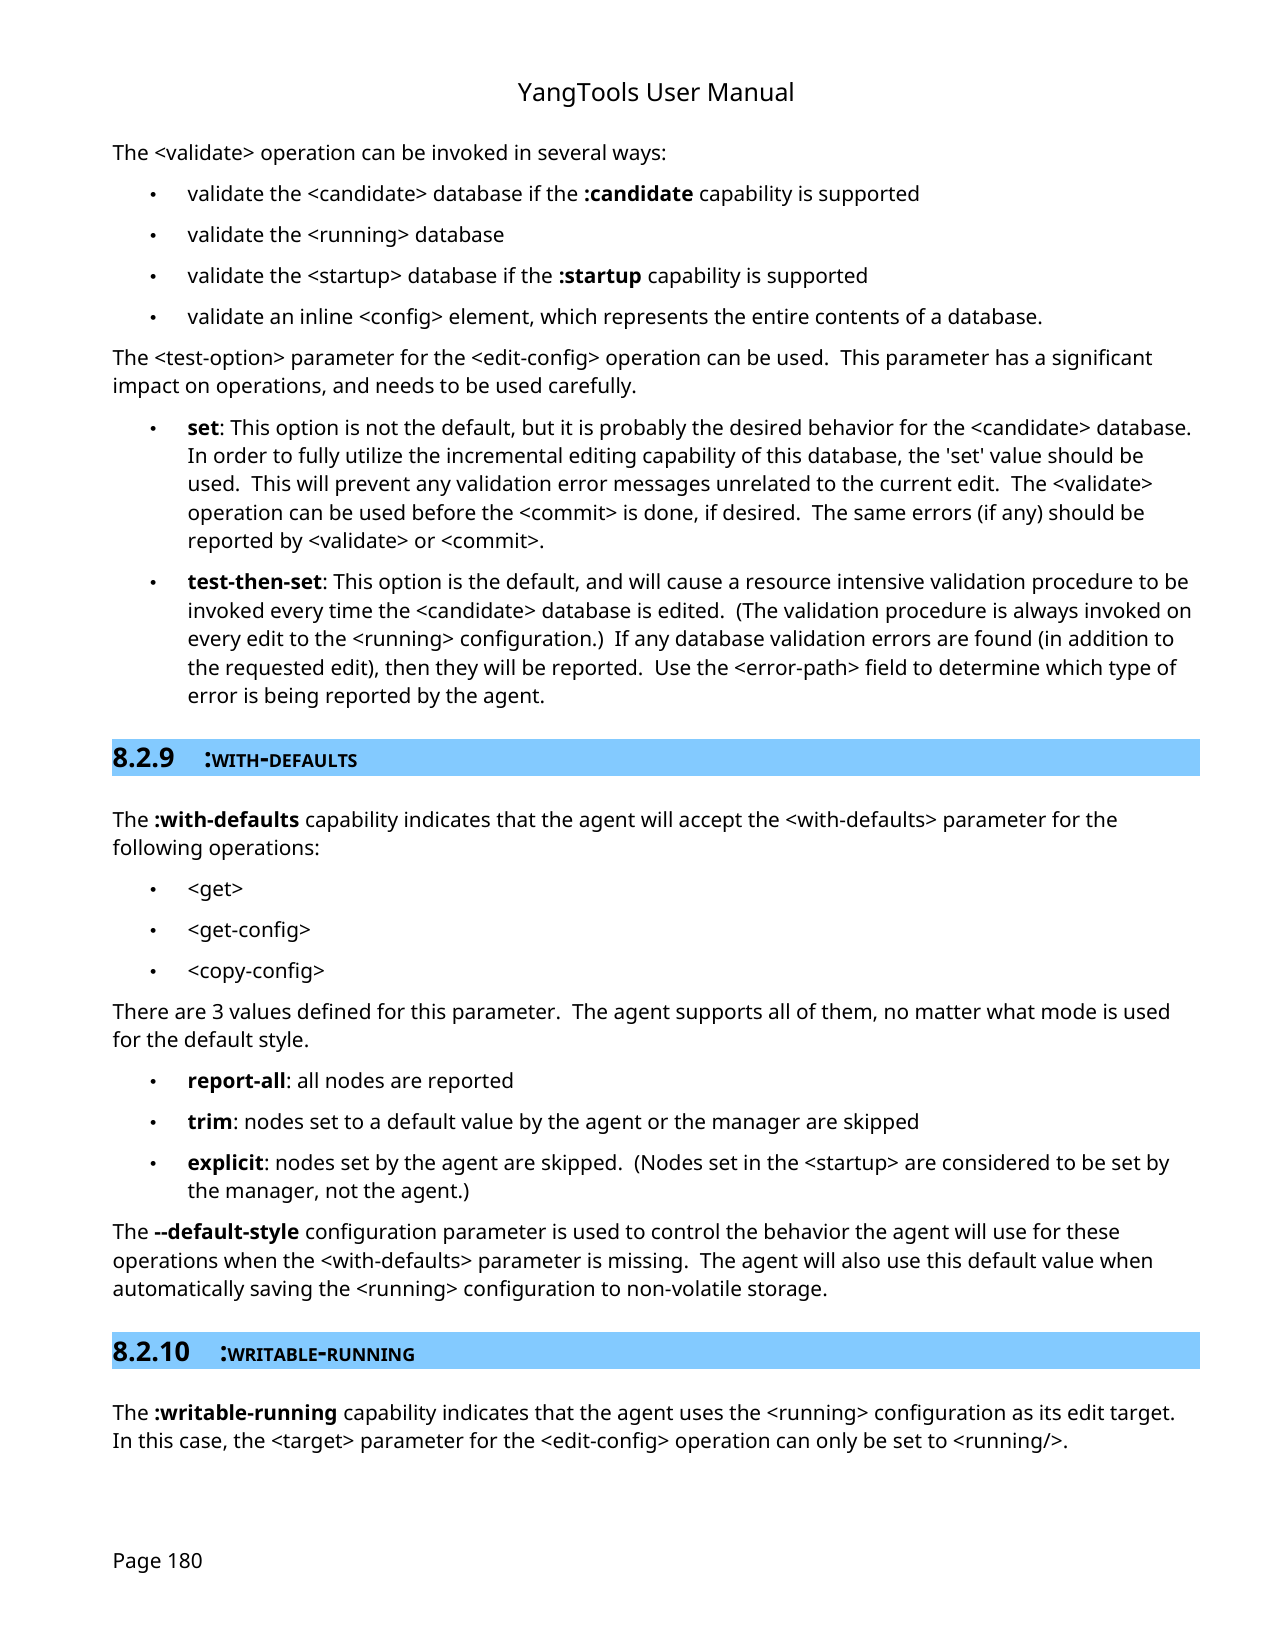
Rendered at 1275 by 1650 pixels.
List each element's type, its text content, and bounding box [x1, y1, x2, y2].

list trim: nodes set to a default value by the agent or the manager are skipped [150, 1107, 1200, 1136]
list <get> [150, 874, 1200, 902]
text The :writable-running capability indicates that the agent uses the <running> configuration as its edit target. In this case, the <target> parameter for the <edit-config> operation can only be set to <running/>. [112, 1398, 1200, 1455]
text The :with-defaults capability indicates that the agent will accept the <with-defaults> parameter for the following operations: [112, 805, 1200, 862]
list validate an inline <config> element, which represents the entire contents of a database. [150, 302, 1200, 331]
text There are 3 values defined for this parameter. The agent supports all of them, no matter what mode is used for the default style. [112, 997, 1200, 1054]
text The --default-style configuration parameter is used to control the behavior the agent will use for these operations when the <with-defaults> parameter is missing. The agent will also use this default value when automatically saving the <running> configuration to non-volatile storage. [112, 1217, 1200, 1303]
list <get-config> [150, 915, 1200, 943]
subtitle :with-defaults [112, 739, 1200, 776]
list test-then-set: This option is the default, and will cause a resource intensive validation procedure to be invoked every time the <candidate> database is edited. (The validation procedure is always invoked on every edit to the <running> configuration.) If any database validation errors are found (in addition to the requested edit), then they will be reported. Use the <error-path> field to determine which type of error is being reported by the agent. [150, 567, 1200, 709]
list explicit: nodes set by the agent are skipped. (Nodes set in the <startup> are considered to be set by the manager, not the agent.) [150, 1148, 1200, 1205]
list validate the <candidate> database if the :candidate capability is supported [150, 179, 1200, 208]
list <copy-config> [150, 956, 1200, 984]
list set: This option is not the default, but it is probably the desired behavior for the <candidate> database. In order to fully utilize the incremental editing capability of this database, the 'set' value should be used. This will prevent any validation error messages unrelated to the current edit. The <validate> operation can be used before the <commit> is done, if desired. The same errors (if any) should be reported by <validate> or <commit>. [150, 413, 1200, 555]
list validate the <running> database [150, 220, 1200, 249]
text The <test-option> parameter for the <edit-config> operation can be used. This parameter has a significant impact on operations, and needs to be used carefully. [112, 343, 1200, 400]
text The <validate> operation can be invoked in several ways: [112, 138, 1200, 167]
list validate the <startup> database if the :startup capability is supported [150, 261, 1200, 290]
list report-all: all nodes are reported [150, 1066, 1200, 1095]
subtitle :writable-running [112, 1332, 1200, 1369]
